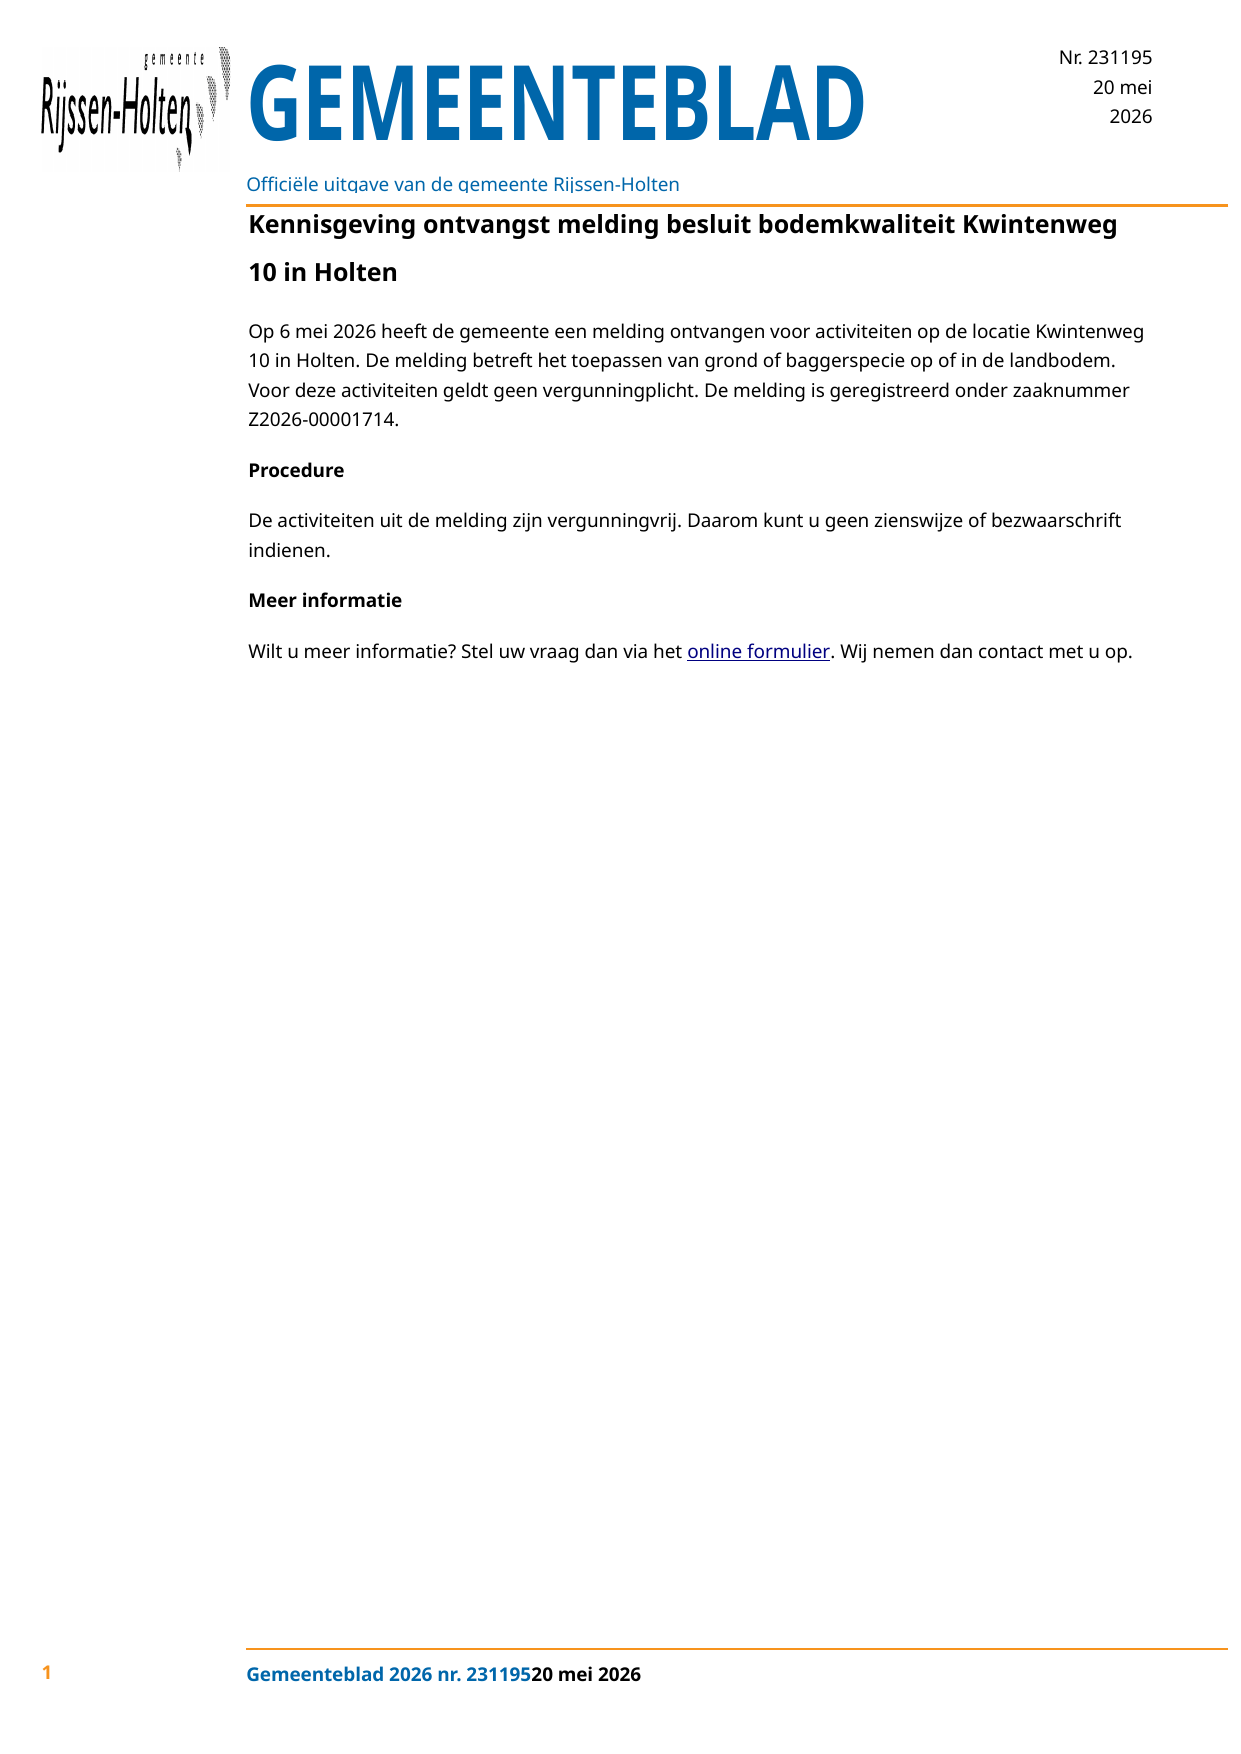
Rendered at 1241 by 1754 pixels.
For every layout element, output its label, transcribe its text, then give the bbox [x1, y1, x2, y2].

text Wilt u meer informatie? Stel uw vraag dan via het online formulier. Wij nemen dan contact met u op. [248, 638, 1152, 664]
text Procedure [248, 457, 1152, 483]
text De activiteiten uit de melding zijn vergunningvrij. Daarom kunt u geen zienswijze of bezwaarschrift indienen. [248, 507, 1152, 563]
text Meer informatie [248, 587, 1152, 613]
text Op 6 mei 2026 heeft de gemeente een melding ontvangen voor activiteiten op de locatie Kwintenweg 10 in Holten. De melding betreft het toepassen van grond of baggerspecie op of in de landbodem. Voor deze activiteiten geldt geen vergunningplicht. De melding is geregistreerd onder zaaknummer Z2026-00001714. [248, 318, 1152, 432]
picture [41, 47, 231, 172]
text Kennisgeving ontvangst melding besluit bodemkwaliteit Kwintenweg 10 in Holten [248, 207, 1152, 288]
